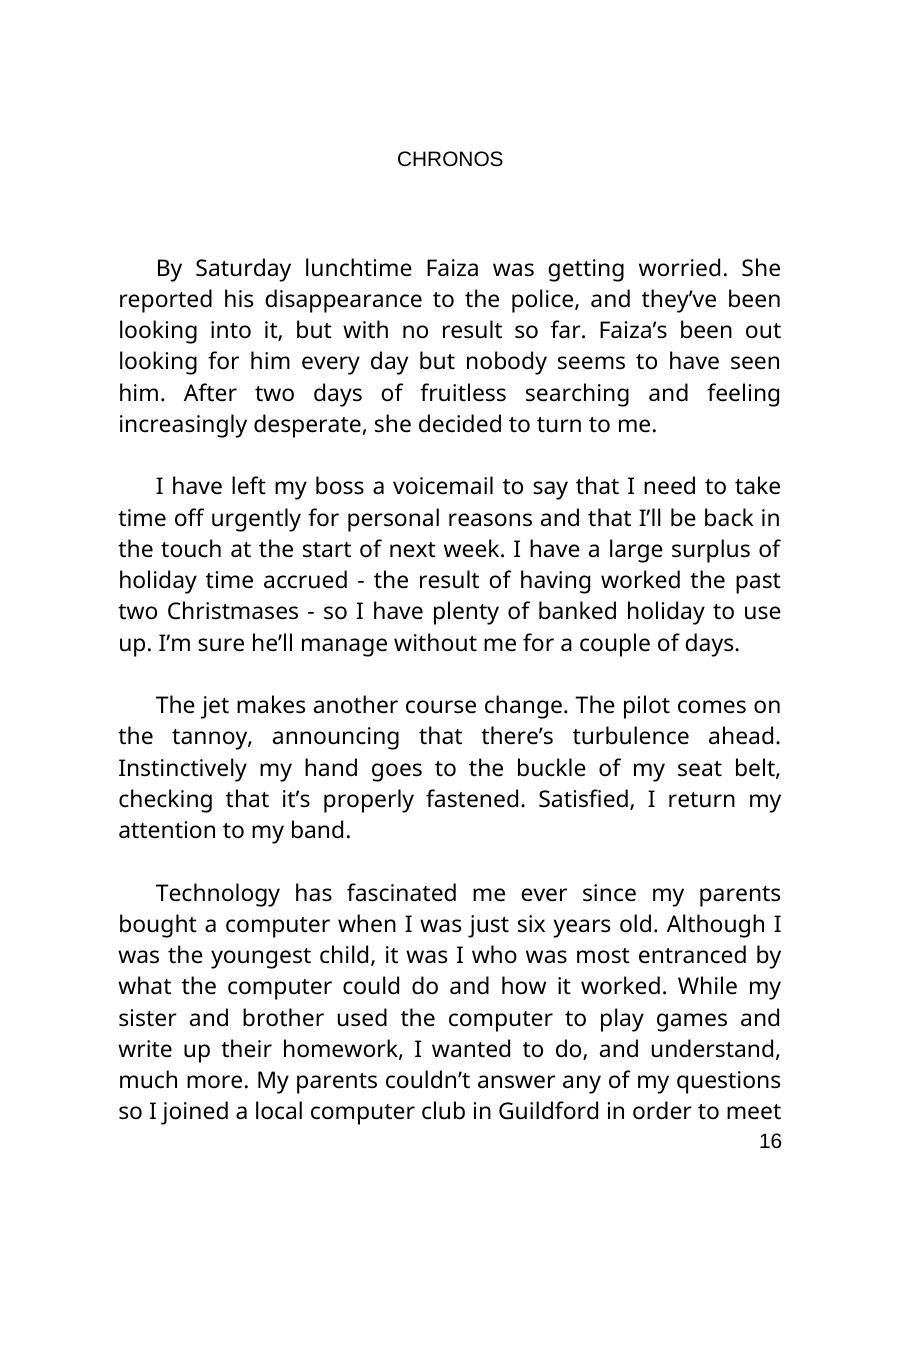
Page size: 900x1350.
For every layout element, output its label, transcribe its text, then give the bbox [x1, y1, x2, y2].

text By Saturday lunchtime Faiza was getting worried. She reported his disappearance to the police, and they’ve been looking into it, but with no result so far. Faiza’s been out looking for him every day but nobody seems to have seen him. After two days of fruitless searching and feeling increasingly desperate, she decided to turn to me. [118, 251, 782, 439]
text Technology has fascinated me ever since my parents bought a computer when I was just six years old. Although I was the youngest child, it was I who was most entranced by what the computer could do and how it worked. While my sister and brother used the computer to play games and write up their homework, I wanted to do, and understand, much more. My parents couldn’t answer any of my questions so I joined a local computer club in Guildford in order to meet [118, 876, 782, 1126]
text I have left my boss a voicemail to say that I need to take time off urgently for personal reasons and that I’ll be back in the touch at the start of next week. I have a large surplus of holiday time accrued - the result of having worked the past two Christmases - so I have plenty of banked holiday to use up. I’m sure he’ll manage without me for a couple of days. [118, 470, 782, 658]
text The jet makes another course change. The pilot comes on the tannoy, announcing that there’s turbulence ahead. Instinctively my hand goes to the buckle of my seat belt, checking that it’s properly fastened. Satisfied, I return my attention to my band. [118, 689, 782, 845]
